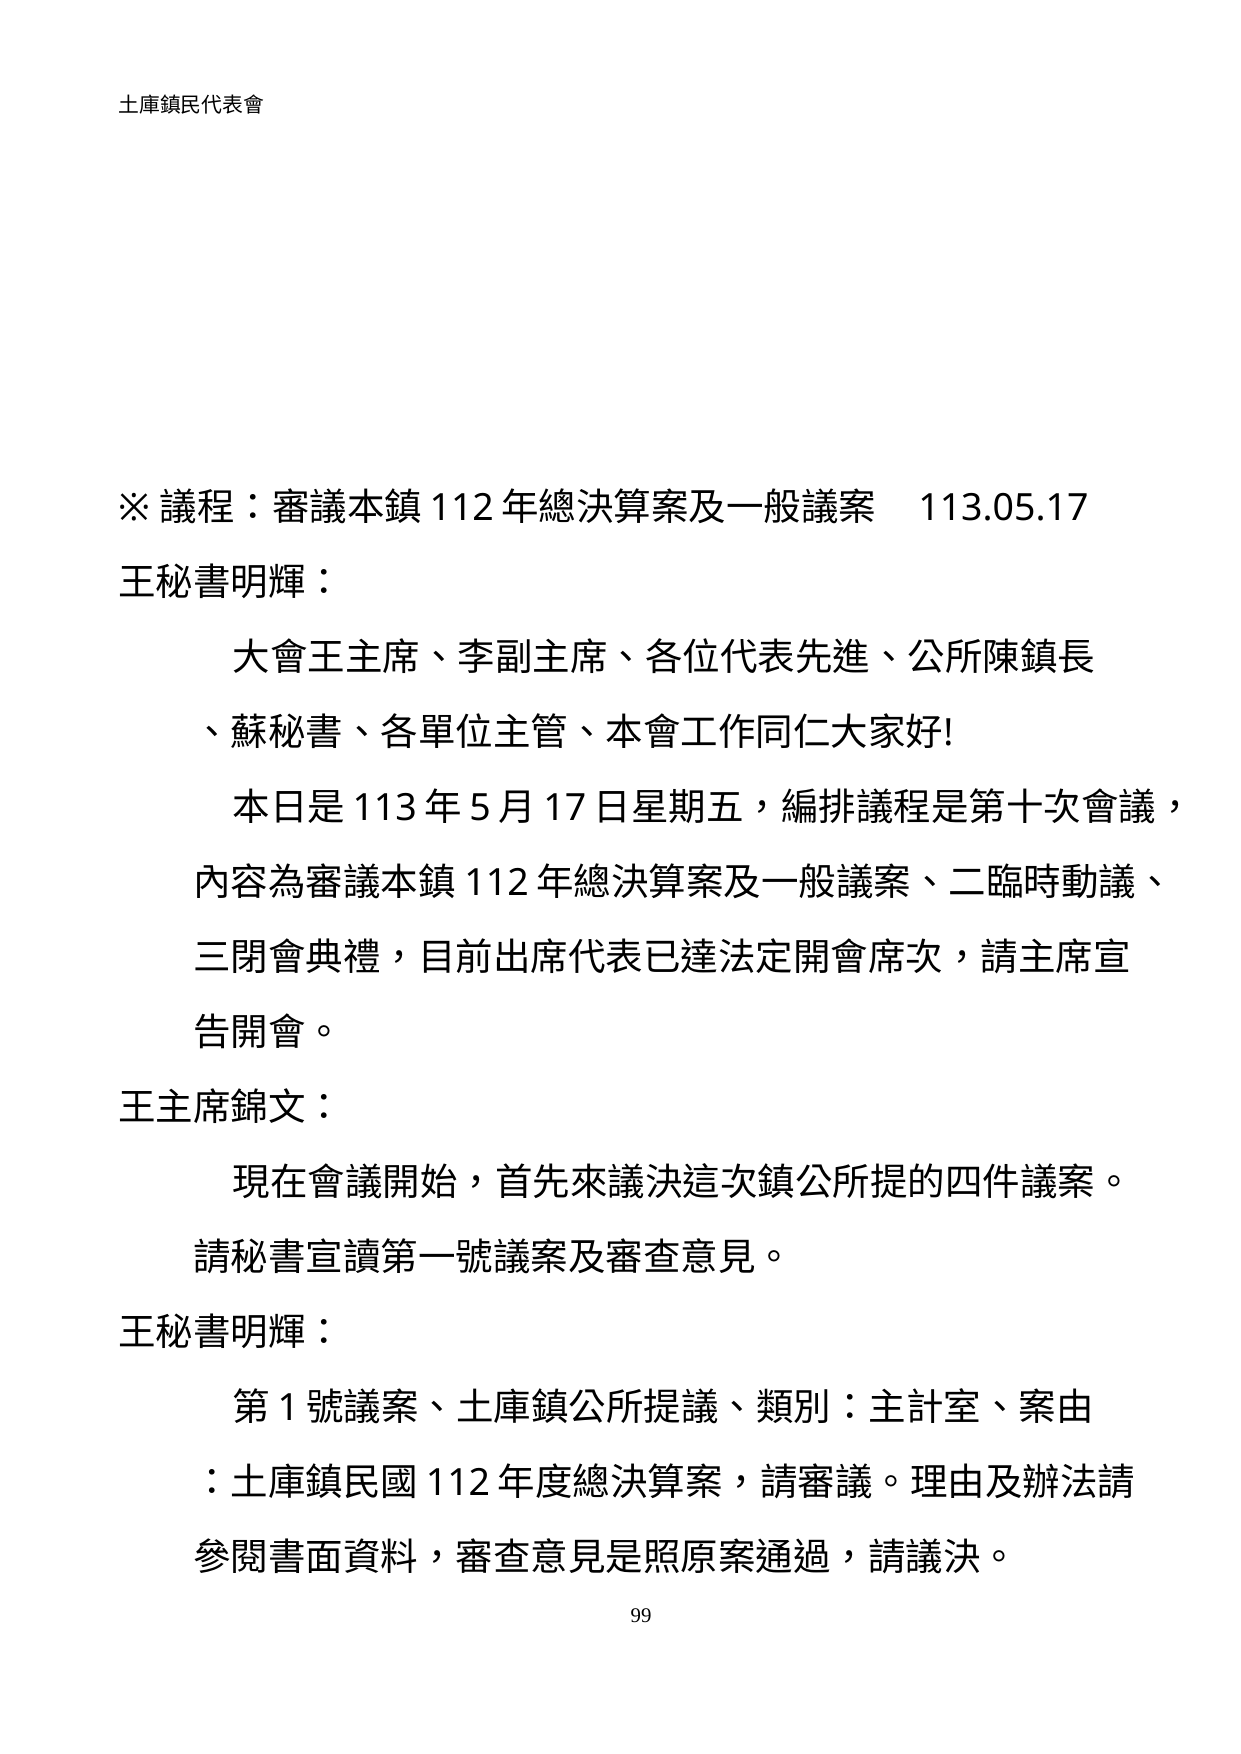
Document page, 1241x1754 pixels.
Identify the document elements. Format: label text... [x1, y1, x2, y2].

text 王主席錦文： [118, 1067, 1163, 1142]
text 現在會議開始，首先來議決這次鎮公所提的四件議案。請秘書宣讀第一號議案及審查意見。 [193, 1142, 1163, 1292]
text 第1號議案、土庫鎮公所提議、類別：主計室、案由 [193, 1367, 1163, 1442]
text ※ 議程：審議本鎮112年總決算案及一般議案 113.05.17 [118, 467, 1163, 542]
text 本日是113年5月17日星期五，編排議程是第十次會議，內容為審議本鎮 112年總決算案及一般議案、二臨時動議、三閉會典禮，目前出席代表已達法定開會席次，請主席宣告開會。 [193, 767, 1163, 1067]
text 王秘書明輝： [118, 1292, 1163, 1367]
text 王秘書明輝： [118, 542, 1163, 617]
text ：土庫鎮民國112年度總決算案，請審議。理由及辦法請參閱書面資料，審查意見是照原案通過，請議決。 [193, 1442, 1163, 1592]
text 、蘇秘書、各單位主管、本會工作同仁大家好! [193, 692, 1163, 767]
text 大會王主席、李副主席、各位代表先進、公所陳鎮長 [193, 617, 1163, 692]
